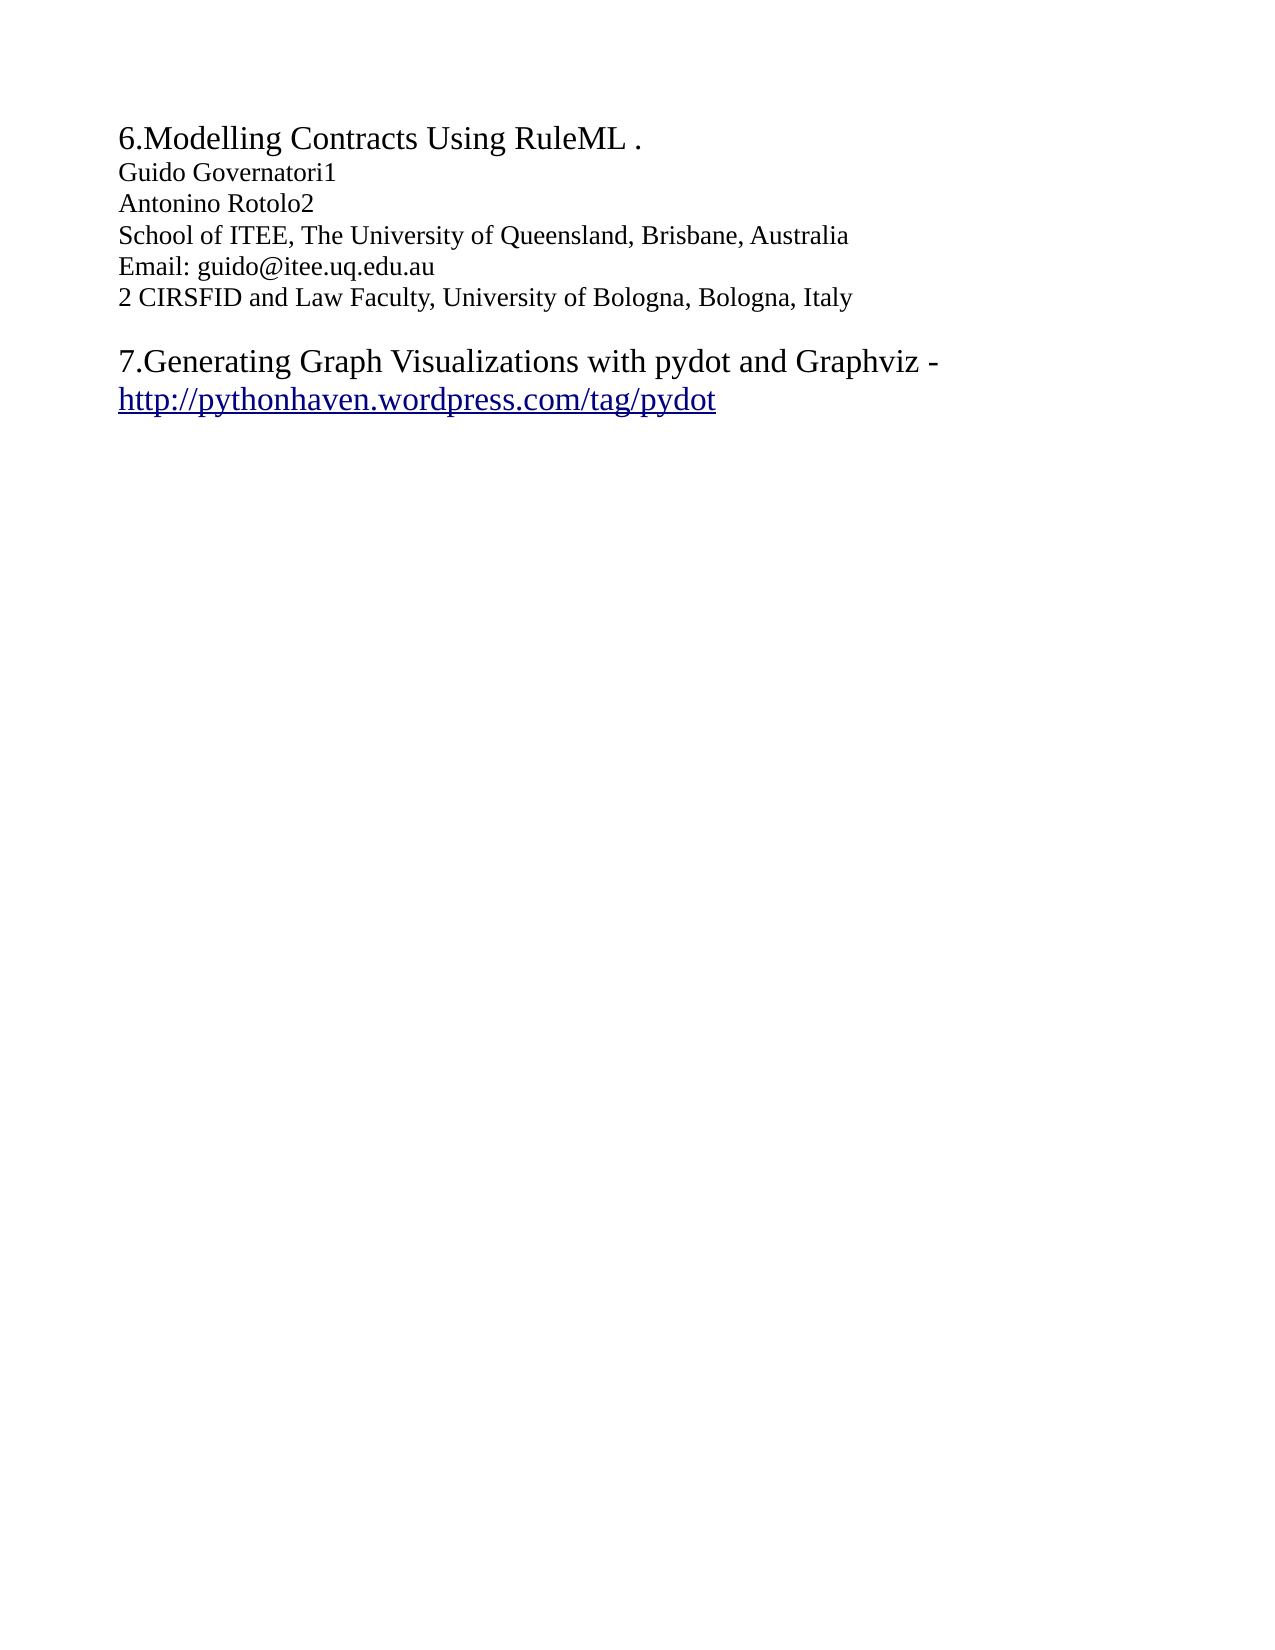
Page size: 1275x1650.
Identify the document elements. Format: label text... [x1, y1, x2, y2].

text 7.Generating Graph Visualizations with pydot and Graphviz - http://pythonhaven.wordpress.com/tag/pydot [118, 341, 1157, 418]
text 6.Modelling Contracts Using RuleML . [118, 118, 1157, 156]
text School of ITEE, The University of Queensland, Brisbane, Australia [118, 219, 1157, 250]
text Antonino Rotolo2 [118, 188, 1157, 219]
text 2 CIRSFID and Law Faculty, University of Bologna, Bologna, Italy [118, 281, 1157, 312]
text Email: guido@itee.uq.edu.au [118, 250, 1157, 281]
text Guido Governatori1 [118, 156, 1157, 188]
